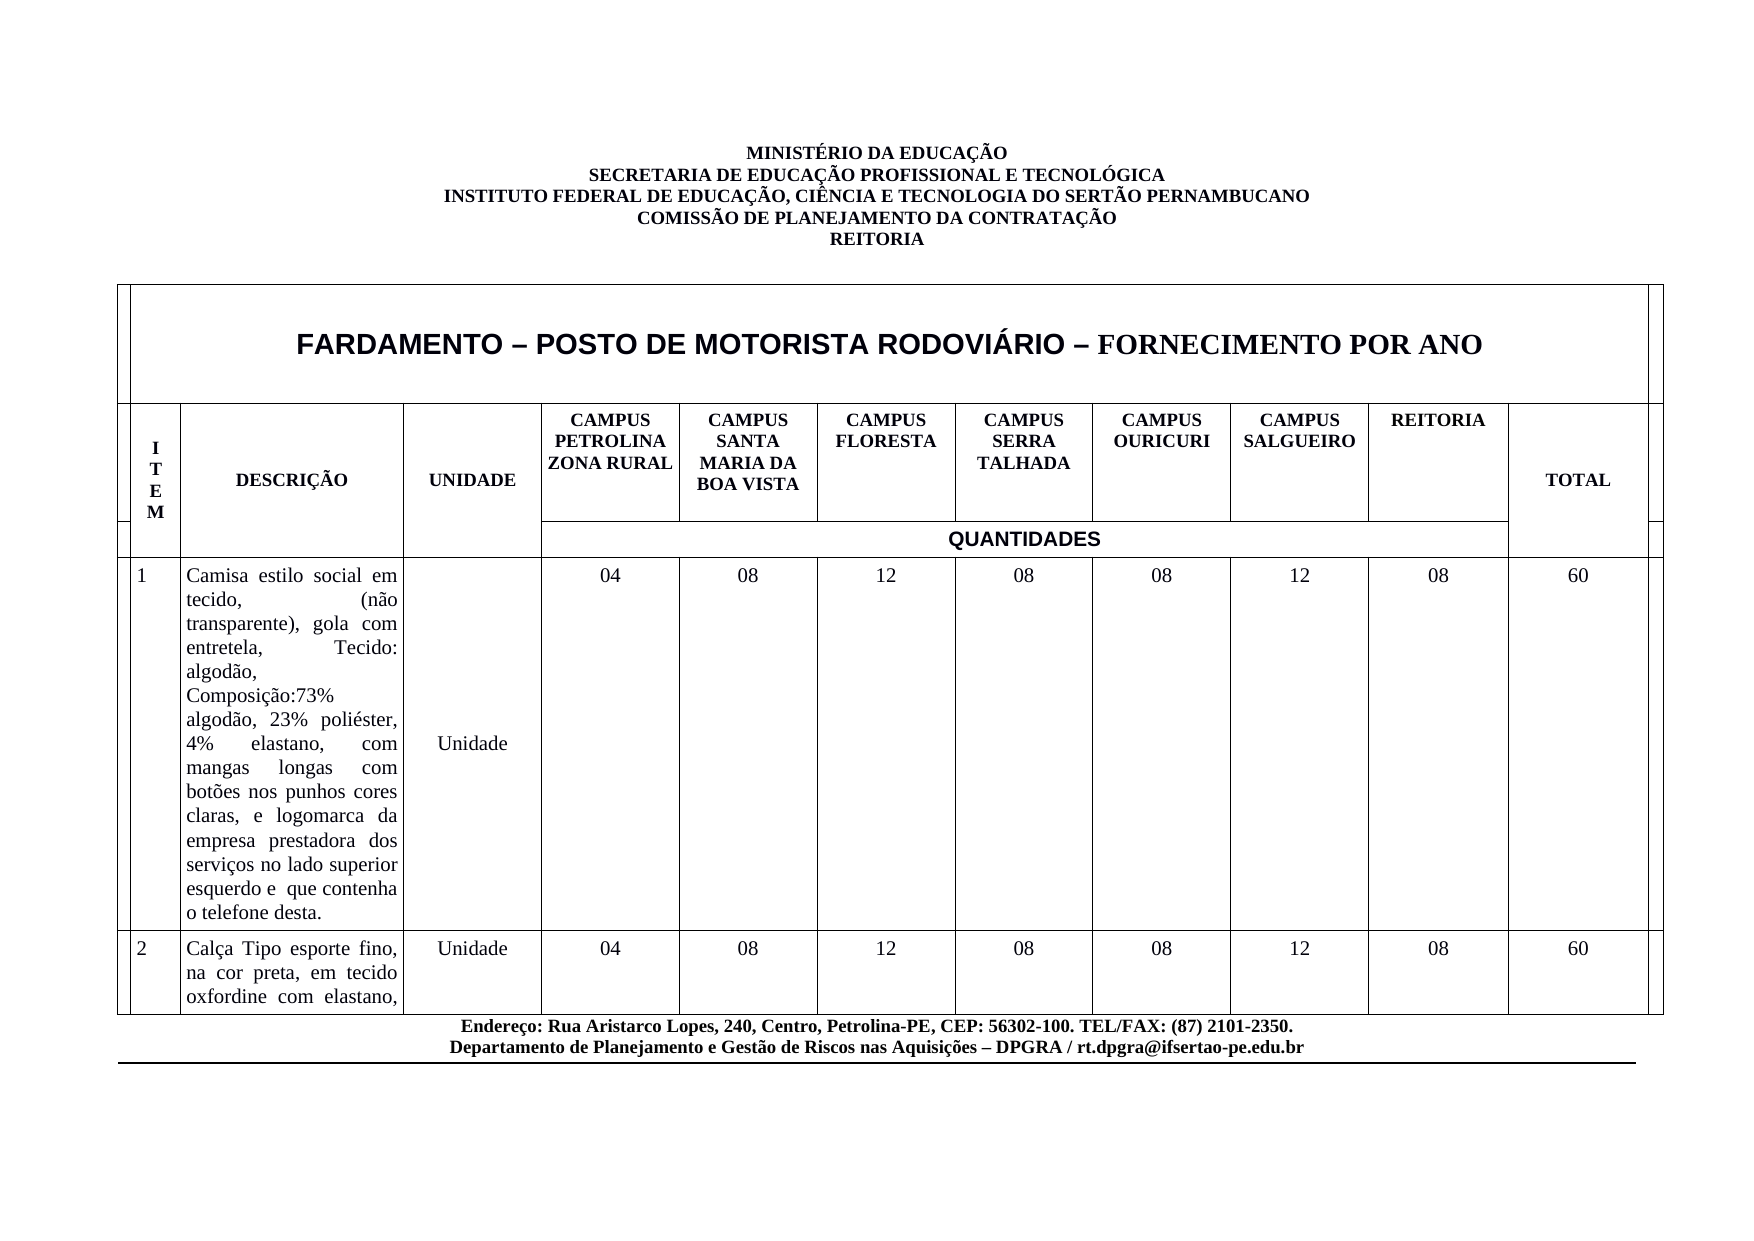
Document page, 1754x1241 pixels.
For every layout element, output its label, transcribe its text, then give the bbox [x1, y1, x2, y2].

table_cell 08 [1369, 931, 1508, 1014]
table_cell [1649, 522, 1663, 557]
table_cell [118, 931, 130, 1014]
table_cell [1649, 558, 1663, 929]
table_cell [118, 285, 130, 402]
table_cell [1649, 404, 1663, 521]
table_cell CAMPUS SERRA TALHADA [956, 404, 1092, 521]
table_cell [1649, 931, 1663, 1014]
table_cell [118, 522, 130, 557]
table_cell TOTAL [1509, 404, 1648, 557]
table_cell REITORIA [1369, 404, 1508, 521]
table_cell CAMPUS FLORESTA [818, 404, 955, 521]
table_cell 08 [956, 558, 1092, 929]
table_cell 60 [1509, 931, 1648, 1014]
table_cell DESCRIÇÃO [181, 404, 403, 557]
table_cell CAMPUS SALGUEIRO [1231, 404, 1368, 521]
table_cell UNIDADE [404, 404, 541, 557]
table_cell [118, 404, 130, 521]
table_cell QUANTIDADES [542, 522, 1508, 557]
table_cell 12 [1231, 558, 1368, 929]
table_cell [1649, 285, 1663, 402]
table_cell CAMPUS SANTA MARIA DA BOA VISTA [680, 404, 817, 521]
table_cell I T E M [131, 404, 180, 557]
table_cell Unidade [404, 931, 541, 1014]
table_cell Unidade [404, 558, 541, 929]
table_cell 08 [680, 558, 817, 929]
table_cell Camisa estilo social em tecido, (não transparente), gola com entretela, Tecido: algodão, Composição:73% algodão, 23% poliéster, 4% elastano, com mangas longas com botões nos punhos cores claras, e logomarca da empresa prestadora dos serviços no lado superior esquerdo e que contenha o telefone desta. [181, 558, 403, 929]
table_cell 12 [818, 558, 955, 929]
table_cell 60 [1509, 558, 1648, 929]
table_cell 08 [680, 931, 817, 1014]
table_cell 12 [818, 931, 955, 1014]
table_cell 04 [542, 558, 679, 929]
table_cell 08 [1369, 558, 1508, 929]
table_cell [118, 558, 130, 929]
table_cell 12 [1231, 931, 1368, 1014]
table_cell Calça Tipo esporte fino, na cor preta, em tecido oxfordine com elastano, [181, 931, 403, 1014]
table_cell FARDAMENTO – POSTO DE MOTORISTA RODOVIÁRIO – FORNECIMENTO POR ANO [131, 285, 1648, 402]
table_cell 04 [542, 931, 679, 1014]
table_cell 1 [131, 558, 180, 929]
table_cell 2 [131, 931, 180, 1014]
table_cell 08 [956, 931, 1092, 1014]
table_cell CAMPUS PETROLINA ZONA RURAL [542, 404, 679, 521]
table_cell 08 [1093, 931, 1230, 1014]
table_cell CAMPUS OURICURI [1093, 404, 1230, 521]
table_cell 08 [1093, 558, 1230, 929]
